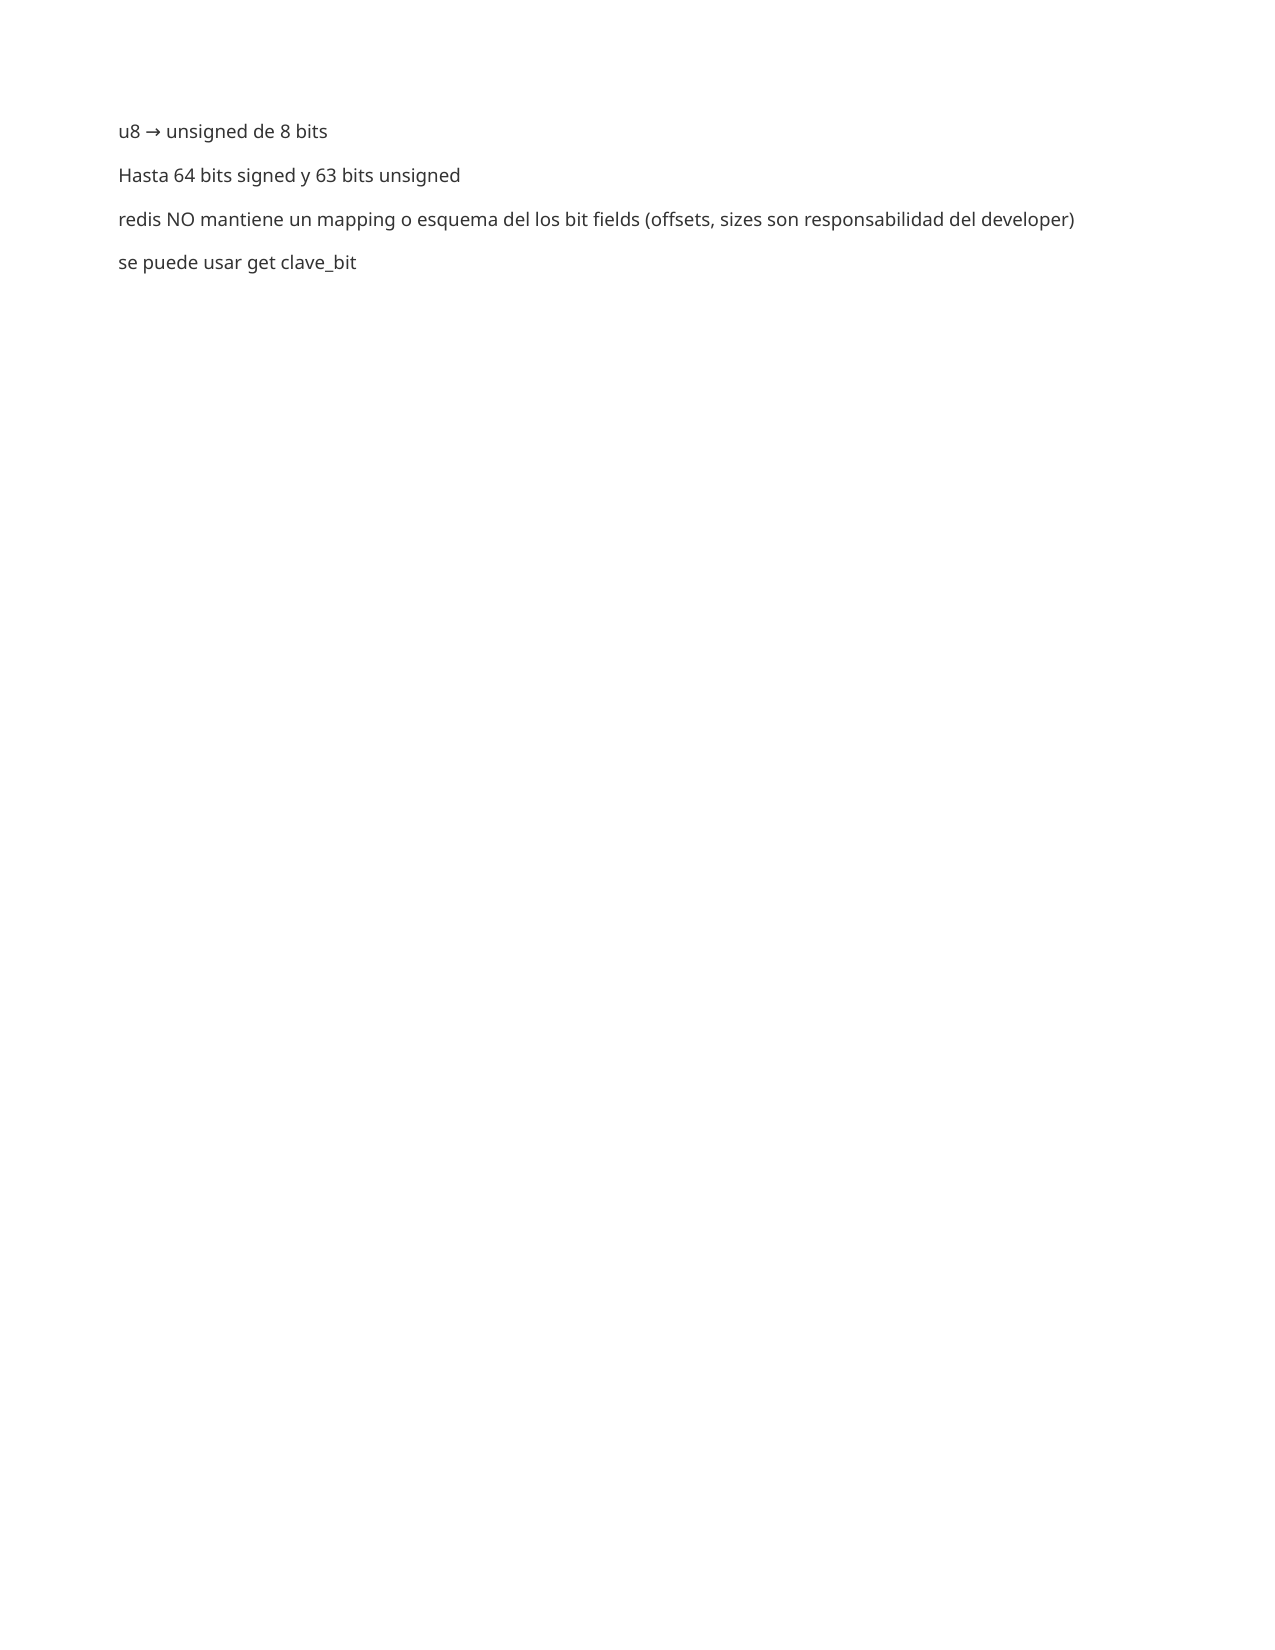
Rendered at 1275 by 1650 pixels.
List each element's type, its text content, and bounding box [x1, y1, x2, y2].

text redis NO mantiene un mapping o esquema del los bit fields (offsets, sizes son responsabilidad del developer) [118, 206, 1157, 231]
text se puede usar get clave_bit [118, 250, 1157, 275]
text Hasta 64 bits signed y 63 bits unsigned [118, 162, 1157, 187]
text u8 → unsigned de 8 bits [118, 118, 1157, 144]
